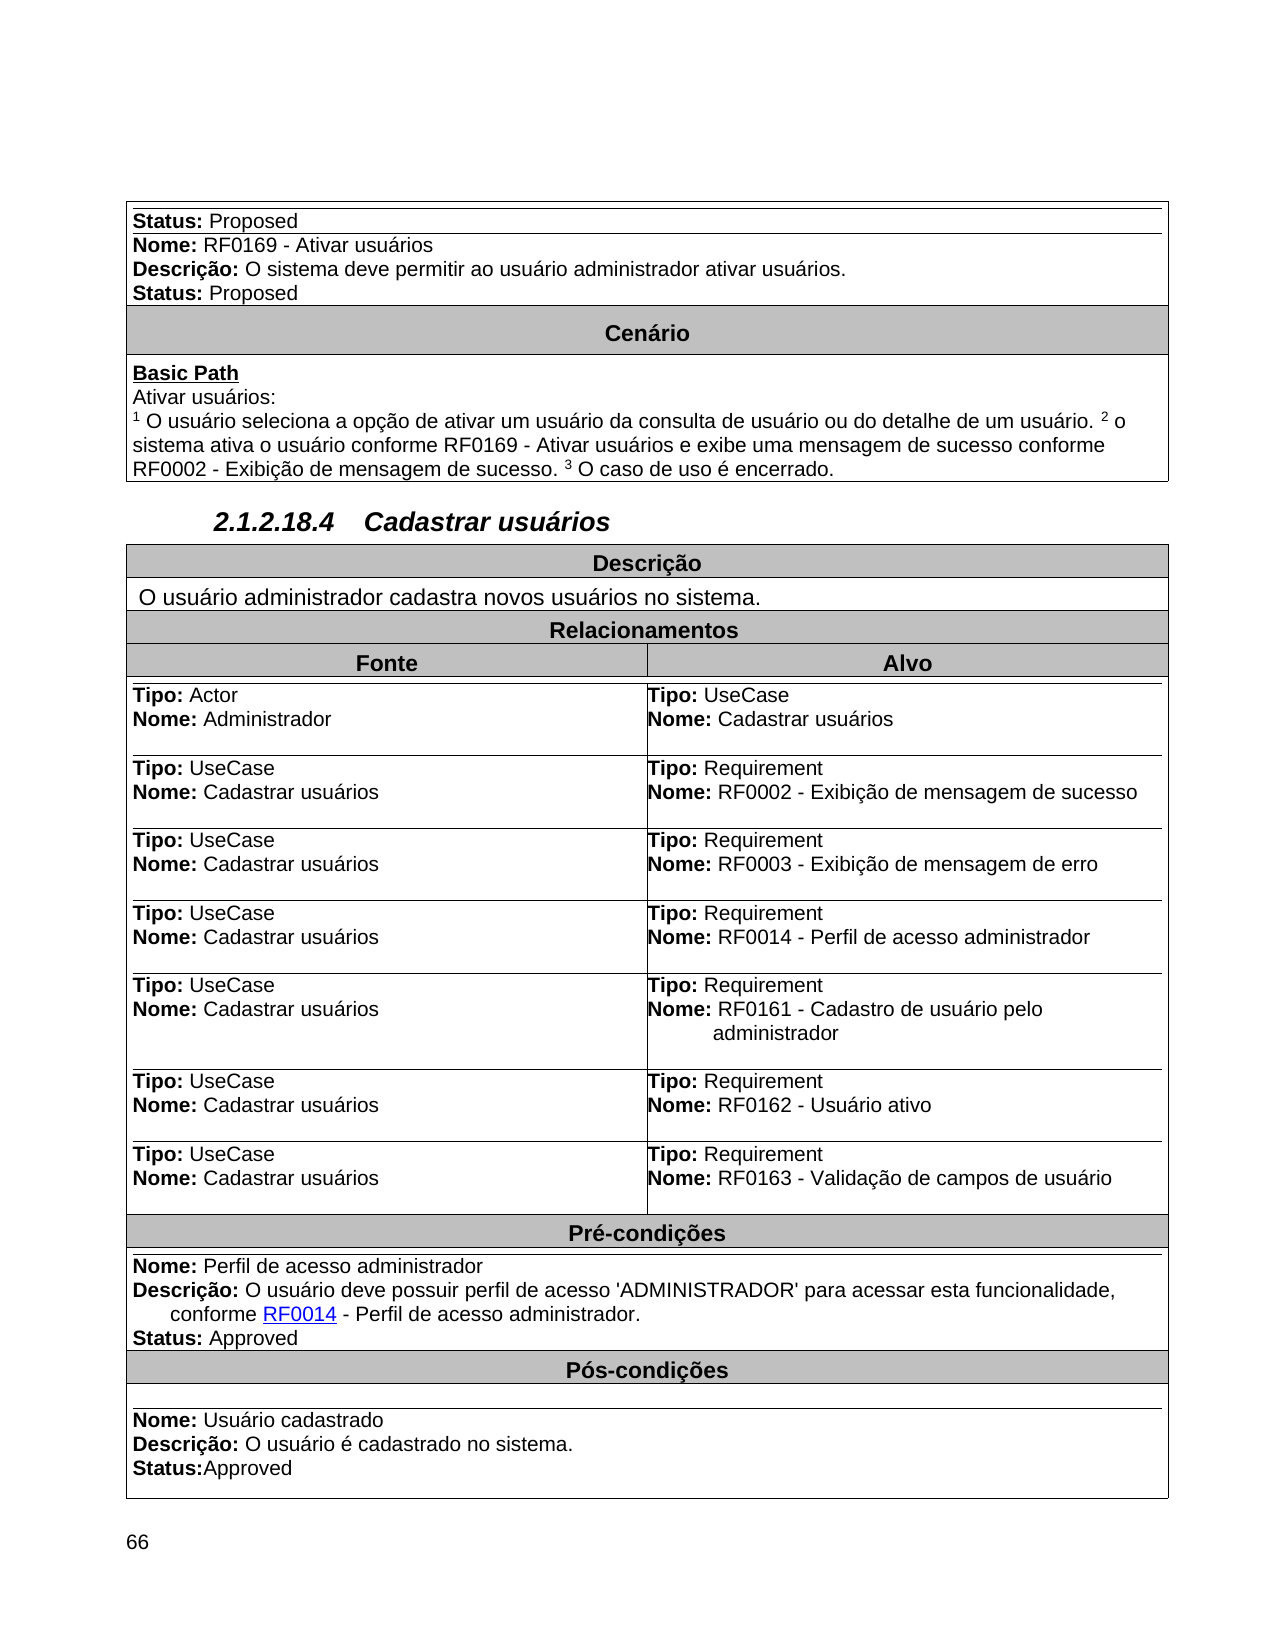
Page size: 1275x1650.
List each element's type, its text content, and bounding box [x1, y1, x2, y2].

table_cell Status: Proposed [133, 209, 1162, 232]
table_cell O usuário administrador cadastra novos usuários no sistema. [127, 578, 1168, 610]
table_cell Pós-condições [127, 1351, 1168, 1383]
table_cell Relacionamentos [127, 611, 1168, 643]
list Cadastrar usuários [214, 506, 1155, 537]
table_header Tipo: Actor Nome: Administrador [133, 684, 647, 755]
table_cell Tipo: Requirement Nome: RF0003 - Exibição de mensagem de erro [648, 829, 1162, 900]
table_header Nome: Usuário cadastrado Descrição: O usuário é cadastrado no sistema. Status:Approved [133, 1409, 1162, 1480]
table_cell Tipo: Requirement Nome: RF0161 - Cadastro de usuário pelo administrador [648, 974, 1162, 1069]
table_cell [127, 1248, 1168, 1350]
table_cell Tipo: Requirement Nome: RF0162 - Usuário ativo [648, 1070, 1162, 1141]
table_cell Tipo: UseCase Nome: Cadastrar usuários [133, 1070, 647, 1141]
table_header Tipo: UseCase Nome: Cadastrar usuários [648, 684, 1162, 755]
table_cell Pré-condições [127, 1215, 1168, 1247]
table_cell Tipo: UseCase Nome: Cadastrar usuários [133, 901, 647, 972]
table_cell [127, 202, 1168, 305]
table_header Descrição [127, 545, 1168, 577]
table_cell Tipo: Requirement Nome: RF0002 - Exibição de mensagem de sucesso [648, 756, 1162, 828]
table_header Nome: Perfil de acesso administrador Descrição: O usuário deve possuir perfil de acesso 'ADMINISTRADOR' para acessar esta funcionalidade, conforme RF0014 - Perfil de acesso administrador. Status: Approved [133, 1255, 1162, 1350]
table_cell Basic Path Ativar usuários: 1 O usuário seleciona a opção de ativar um usuário da consulta de usuário ou do detalhe de um usuário. 2 o sistema ativa o usuário conforme RF0169 - Ativar usuários e exibe uma mensagem de sucesso conforme RF0002 - Exibição de mensagem de sucesso. 3 O caso de uso é encerrado. [127, 355, 1168, 481]
table_cell [127, 1384, 1168, 1498]
table_cell Cenário [127, 306, 1168, 354]
table_cell Tipo: Requirement Nome: RF0014 - Perfil de acesso administrador [648, 901, 1162, 972]
table_cell Alvo [648, 644, 1168, 676]
table_cell [127, 677, 1168, 1214]
table_cell Tipo: UseCase Nome: Cadastrar usuários [133, 756, 647, 828]
table_cell Nome: RF0169 - Ativar usuários Descrição: O sistema deve permitir ao usuário administrador ativar usuários. Status: Proposed [133, 234, 1162, 305]
table_cell Fonte [127, 644, 647, 676]
table_cell Tipo: UseCase Nome: Cadastrar usuários [133, 829, 647, 900]
table_cell Tipo: Requirement Nome: RF0163 - Validação de campos de usuário [648, 1142, 1162, 1213]
table_cell Tipo: UseCase Nome: Cadastrar usuários [133, 1142, 647, 1213]
table_cell Tipo: UseCase Nome: Cadastrar usuários [133, 974, 647, 1069]
